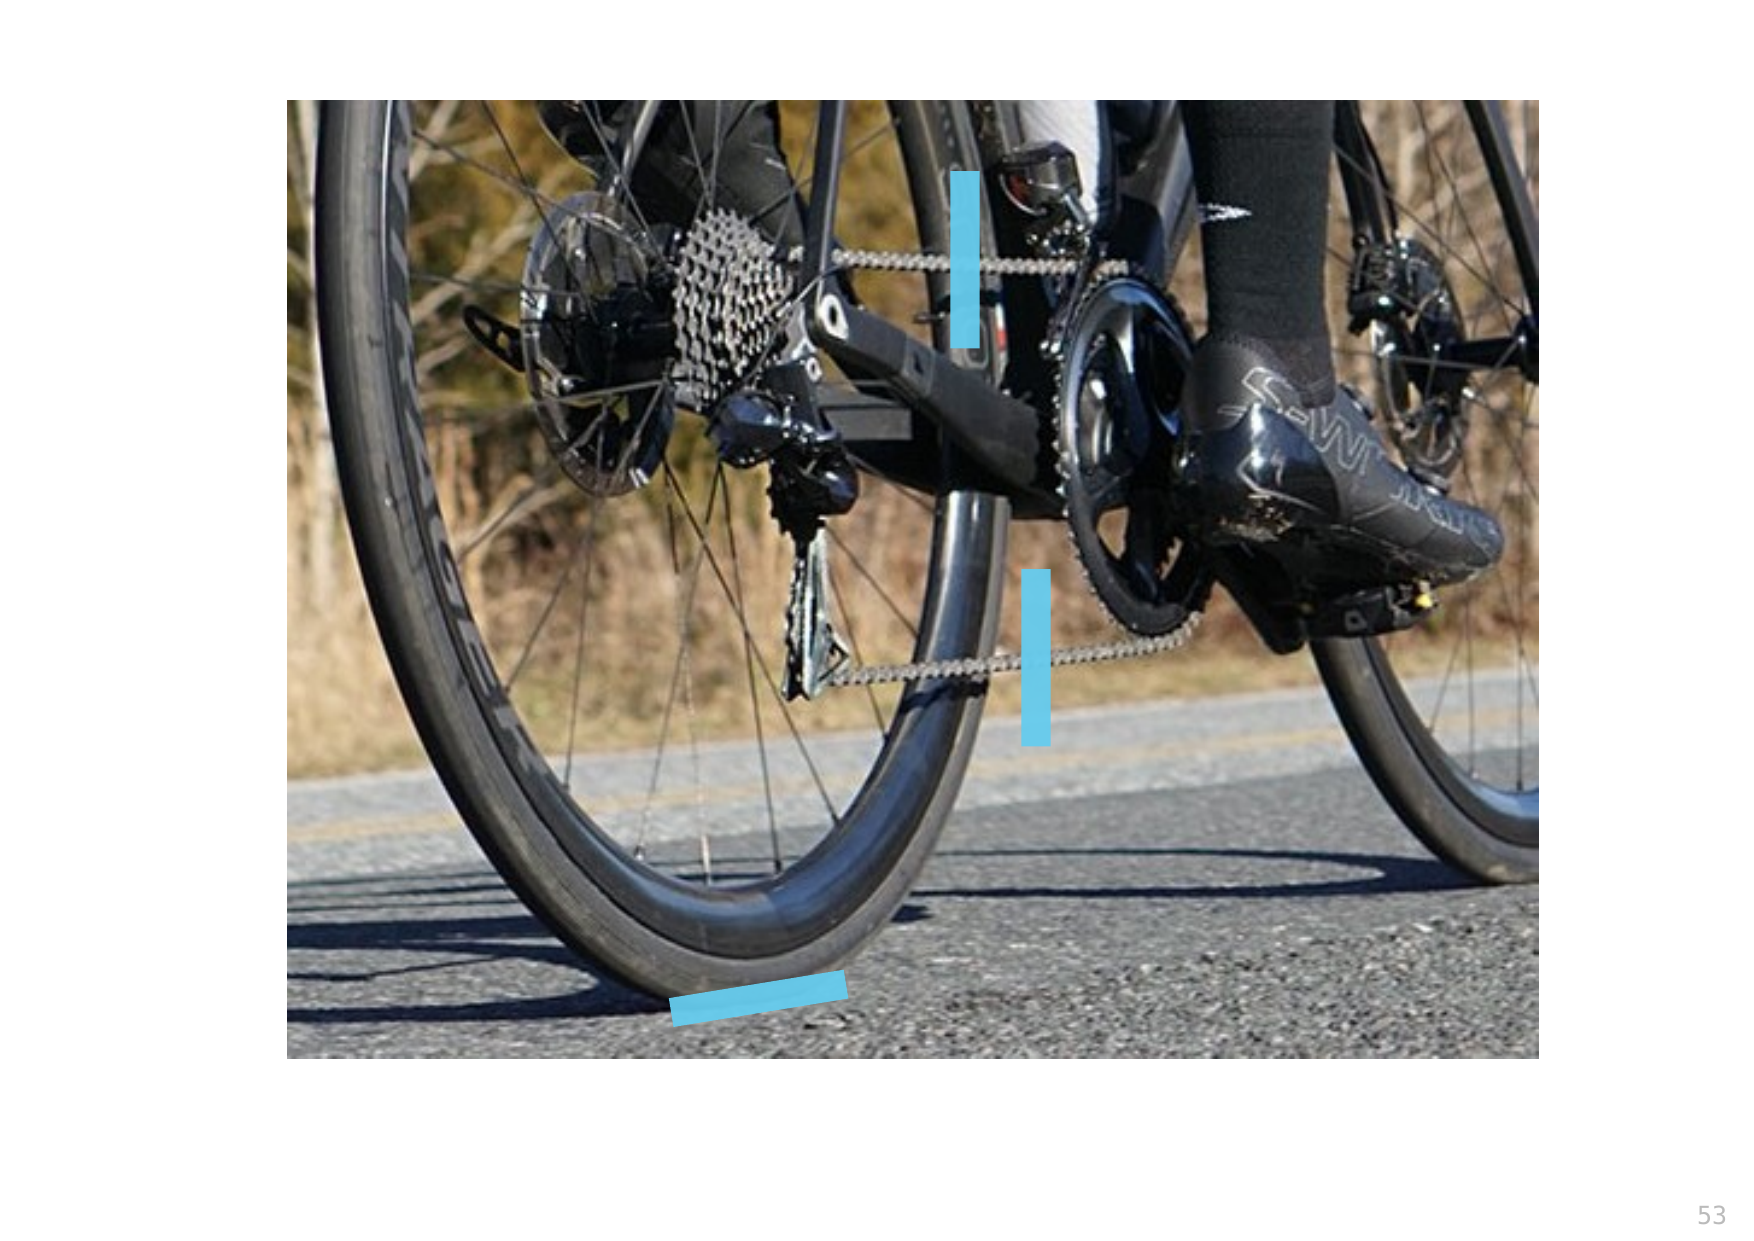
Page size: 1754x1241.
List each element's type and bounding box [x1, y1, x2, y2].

picture [287, 100, 1539, 1059]
